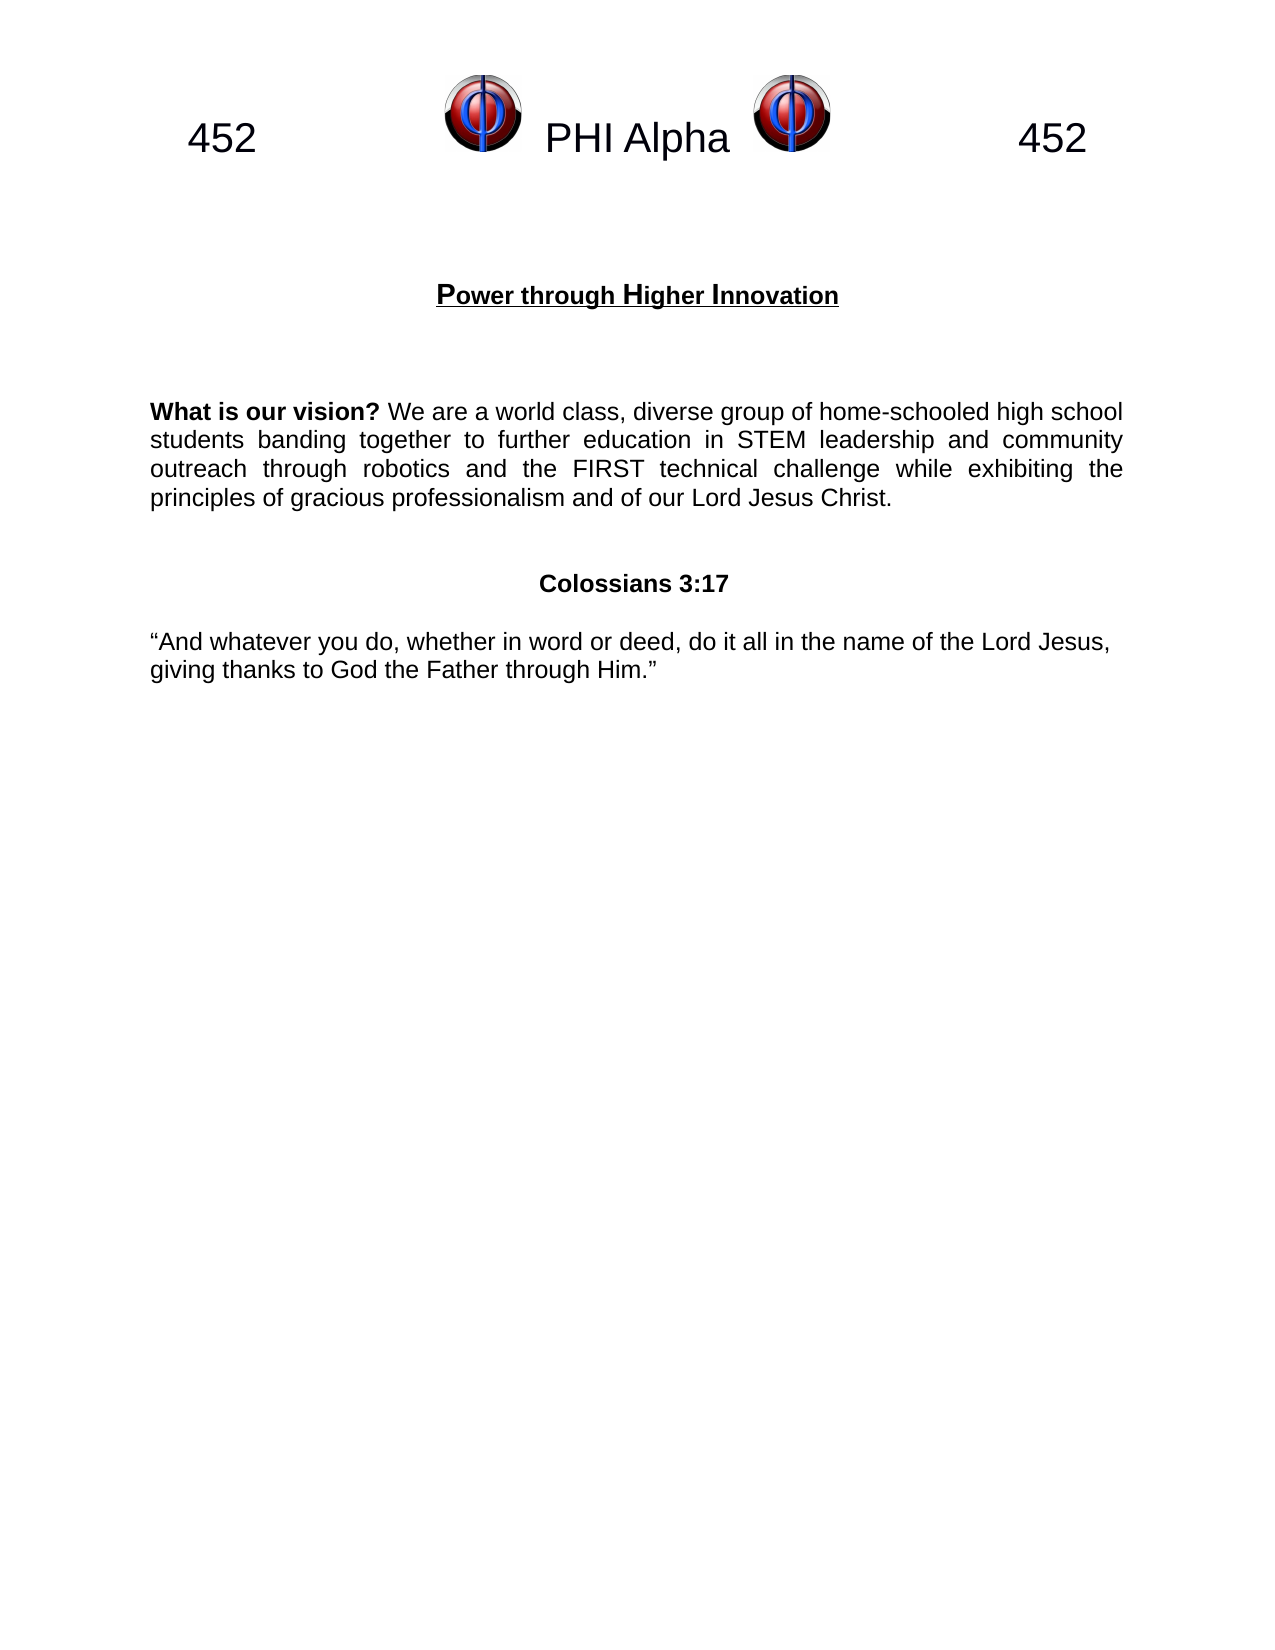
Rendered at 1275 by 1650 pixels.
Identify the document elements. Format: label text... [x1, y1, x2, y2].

text Colossians 3:17 [150, 569, 1125, 598]
text What is our vision? We are a world class, diverse group of home-schooled high school students banding together to further education in STEM leadership and community outreach through robotics and the FIRST technical challenge while exhibiting the principles of gracious professionalism and of our Lord Jesus Christ. [150, 396, 1125, 511]
text Power through Higher Innovation [150, 277, 1125, 310]
picture [753, 75, 831, 152]
picture [444, 75, 522, 152]
text “And whatever you do, whether in word or deed, do it all in the name of the Lord Jesus, giving thanks to God the Father through Him.” [150, 626, 1125, 684]
